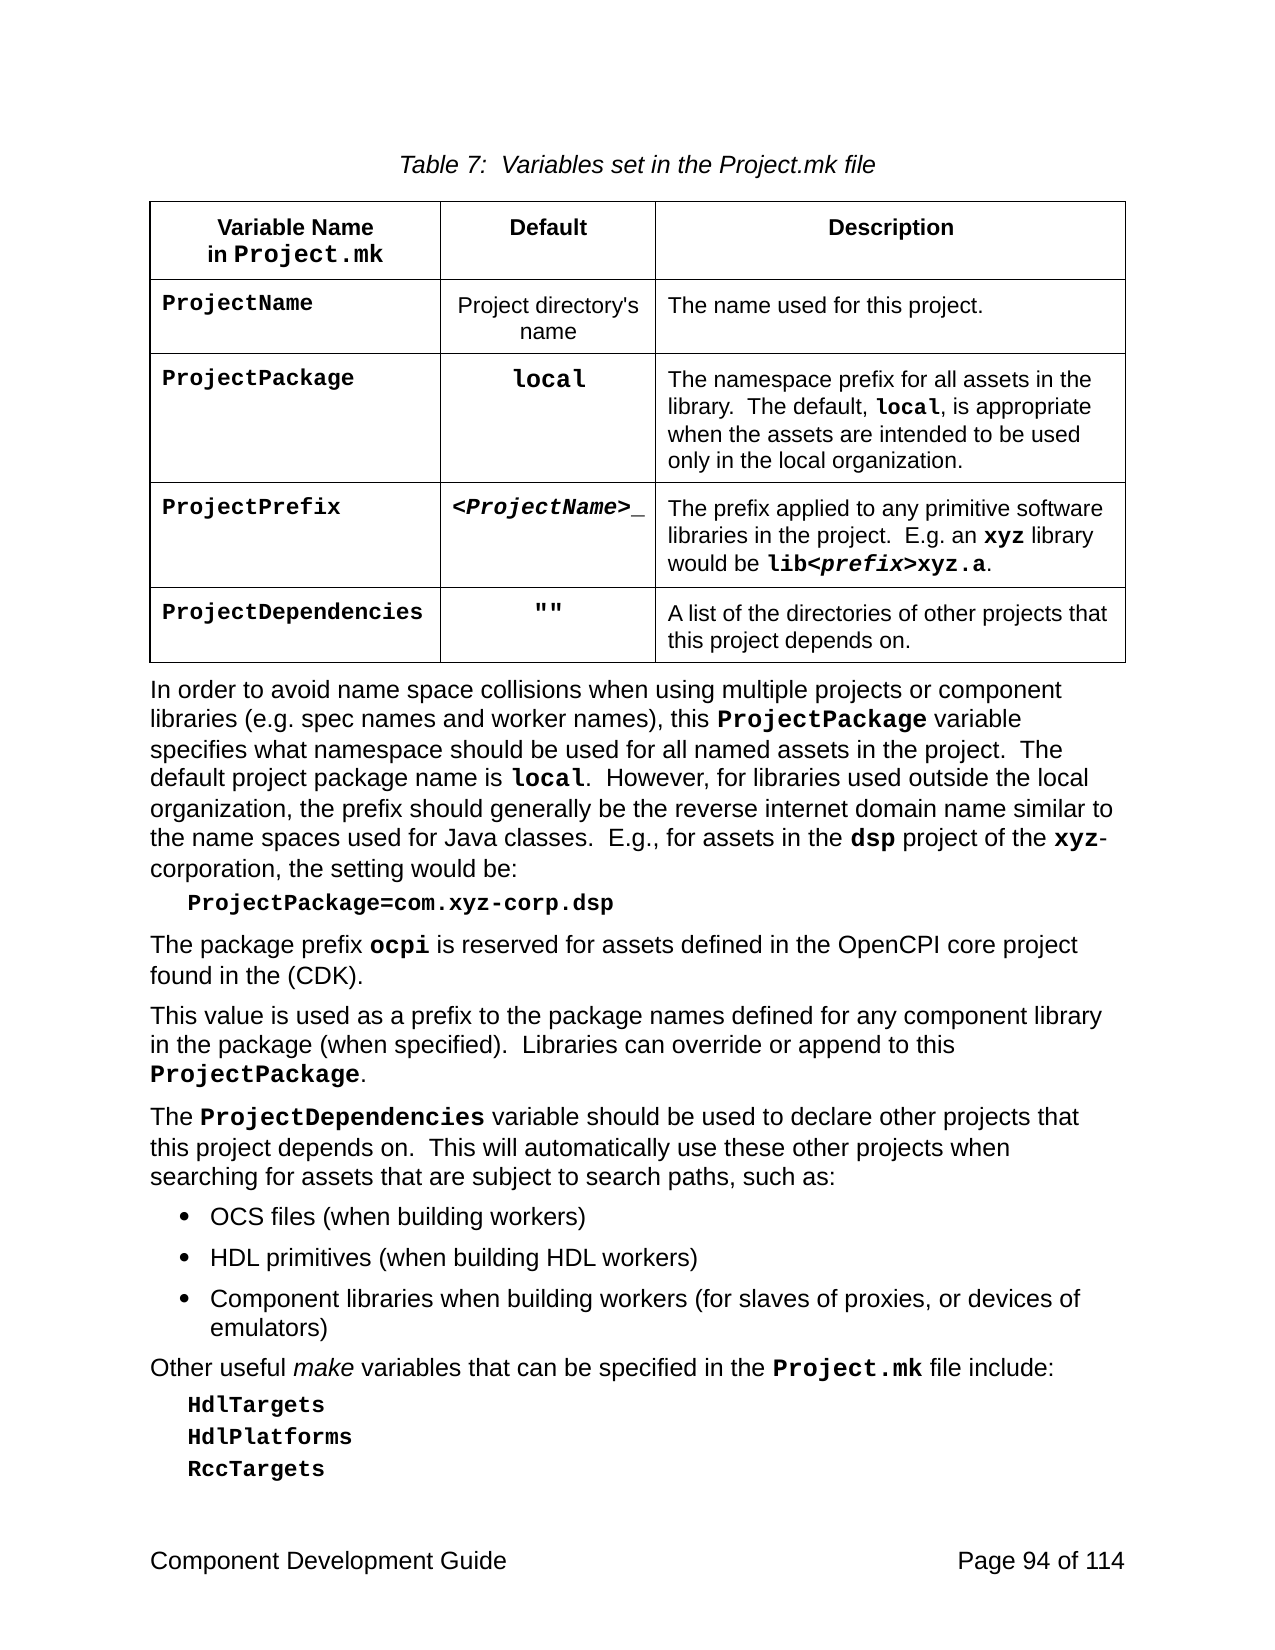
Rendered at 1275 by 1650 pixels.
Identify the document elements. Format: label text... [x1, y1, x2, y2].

table_cell The name used for this project. [656, 280, 1125, 353]
text The ProjectDependencies variable should be used to declare other projects that this project depends on. This will automatically use these other projects when searching for assets that are subject to search paths, such as: [150, 1102, 1125, 1190]
table_cell "" [441, 588, 655, 662]
table_cell Project directory's name [441, 280, 655, 353]
table_cell The prefix applied to any primitive software libraries in the project. E.g. an xyz library would be lib<prefix>xyz.a. [656, 483, 1125, 587]
list Component libraries when building workers (for slaves of proxies, or devices of emulators) [180, 1284, 1125, 1341]
text HdlTargets [187, 1393, 1125, 1419]
table_header Description [656, 202, 1125, 278]
text In order to avoid name space collisions when using multiple projects or component libraries (e.g. spec names and worker names), this ProjectPackage variable specifies what namespace should be used for all named assets in the project. The default project package name is local. However, for libraries used outside the local organization, the prefix should generally be the reverse internet domain name similar to the name spaces used for Java classes. E.g., for assets in the dsp project of the xyz-corporation, the setting would be: [150, 675, 1125, 883]
table_cell ProjectPrefix [151, 483, 440, 587]
text This value is used as a prefix to the package names defined for any component library in the package (when specified). Libraries can override or append to this ProjectPackage. [150, 1001, 1125, 1090]
table_cell The namespace prefix for all assets in the library. The default, local, is appropriate when the assets are intended to be used only in the local organization. [656, 354, 1125, 482]
text The package prefix ocpi is reserved for assets defined in the OpenCPI core project found in the (CDK). [150, 930, 1125, 989]
table_cell A list of the directories of other projects that this project depends on. [656, 588, 1125, 662]
list HDL primitives (when building HDL workers) [180, 1243, 1125, 1272]
table_cell <ProjectName>_ [441, 483, 655, 587]
text ProjectPackage=com.xyz-corp.dsp [187, 892, 1125, 918]
table_cell ProjectDependencies [151, 588, 440, 662]
text RccTargets [187, 1458, 1125, 1484]
text HdlPlatforms [187, 1426, 1125, 1451]
table_header Default [441, 202, 655, 278]
text Other useful make variables that can be specified in the Project.mk file include: [150, 1353, 1125, 1384]
table_cell ProjectPackage [151, 354, 440, 482]
text Table 7: Variables set in the Project.mk file [150, 150, 1125, 179]
table_cell local [441, 354, 655, 482]
table_header Variable Name in Project.mk [151, 202, 440, 278]
list OCS files (when building workers) [180, 1202, 1125, 1231]
table_cell ProjectName [151, 280, 440, 353]
